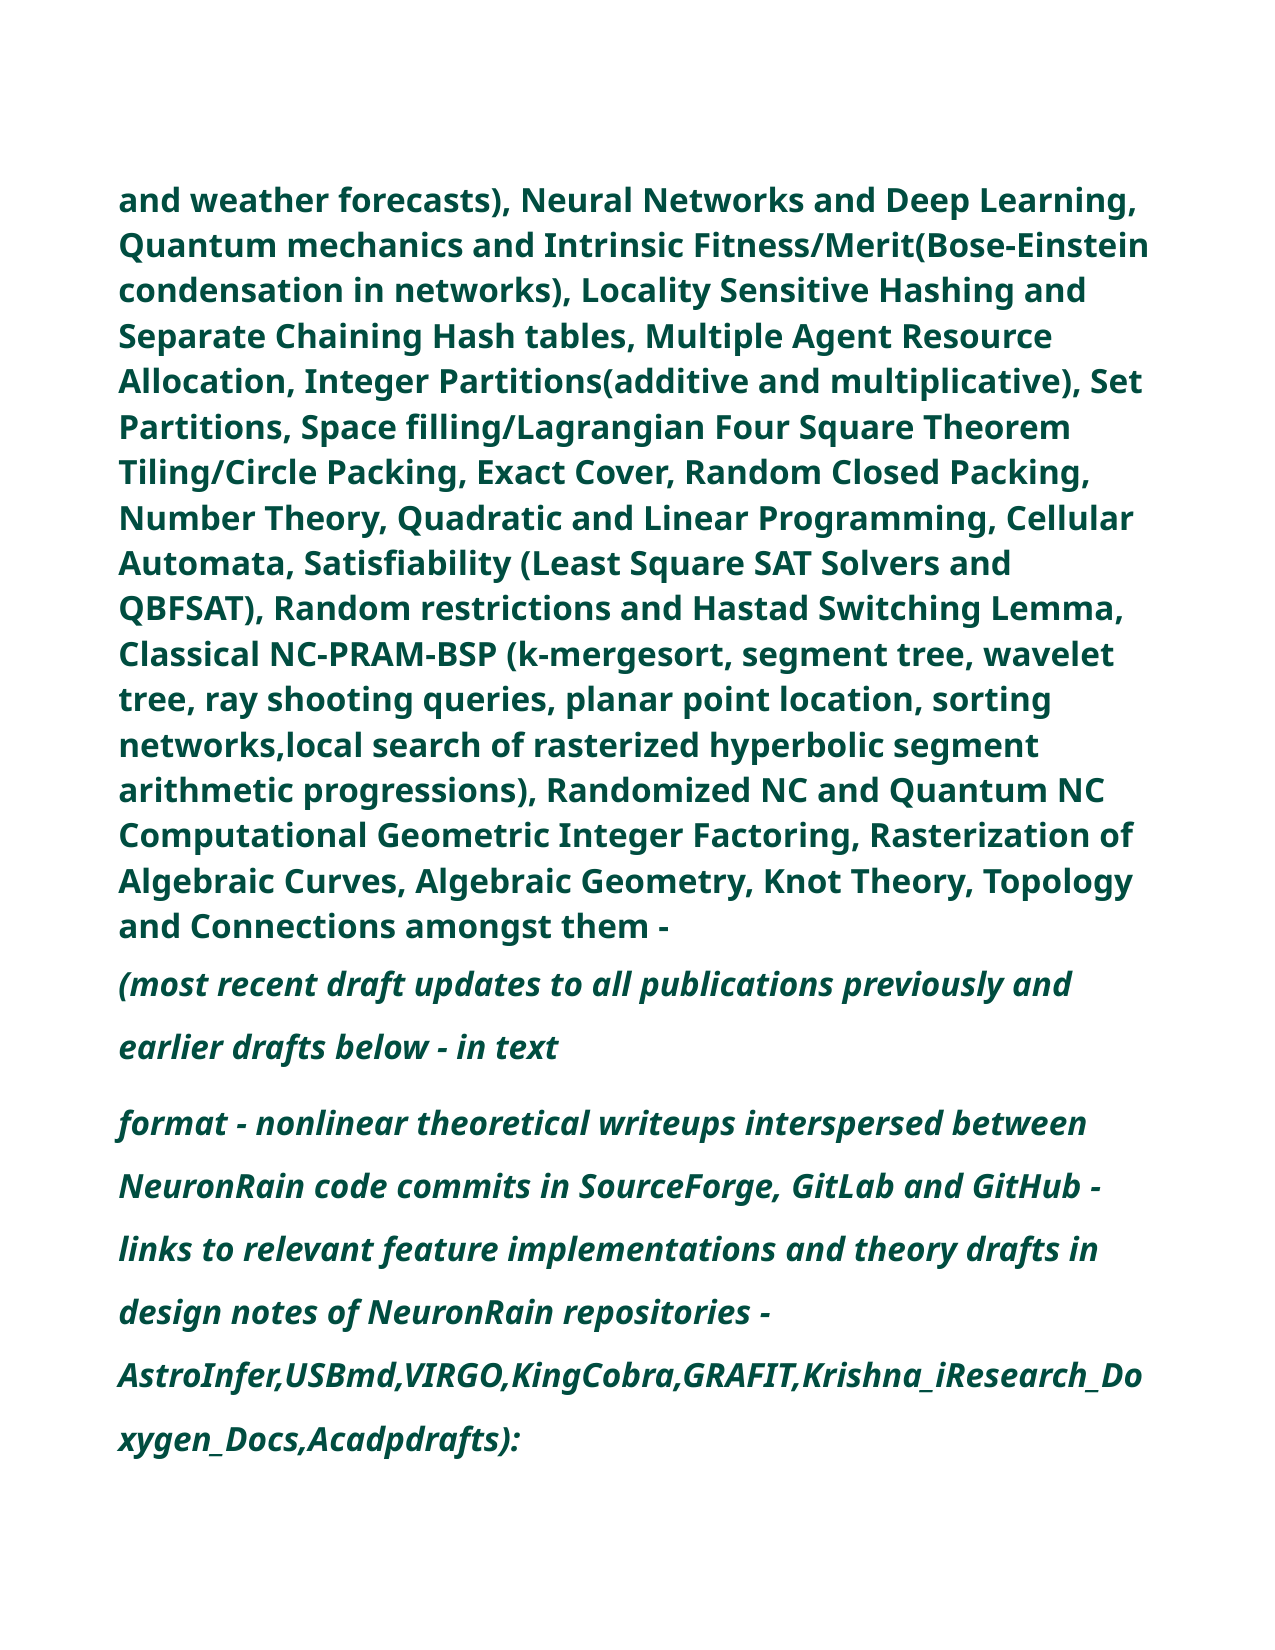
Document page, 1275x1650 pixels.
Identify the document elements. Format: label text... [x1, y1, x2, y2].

text format - nonlinear theoretical writeups interspersed between NeuronRain code commits in SourceForge, GitLab and GitHub - links to relevant feature implementations and theory drafts in design notes of NeuronRain repositories - AstroInfer,USBmd,VIRGO,KingCobra,GRAFIT,Krishna_iResearch_Doxygen_Docs,Acadpdrafts): [118, 1100, 1157, 1461]
text (most recent draft updates to all publications previously and earlier drafts below - in text [118, 961, 1157, 1069]
text and weather forecasts), Neural Networks and Deep Learning, Quantum mechanics and Intrinsic Fitness/Merit(Bose-Einstein condensation in networks), Locality Sensitive Hashing and Separate Chaining Hash tables, Multiple Agent Resource Allocation, Integer Partitions(additive and multiplicative), Set Partitions, Space filling/Lagrangian Four Square Theorem Tiling/Circle Packing, Exact Cover, Random Closed Packing, Number Theory, Quadratic and Linear Programming, Cellular Automata, Satisfiability (Least Square SAT Solvers and QBFSAT), Random restrictions and Hastad Switching Lemma, Classical NC-PRAM-BSP (k-mergesort, segment tree, wavelet tree, ray shooting queries, planar point location, sorting networks,local search of rasterized hyperbolic segment arithmetic progressions), Randomized NC and Quantum NC Computational Geometric Integer Factoring, Rasterization of Algebraic Curves, Algebraic Geometry, Knot Theory, Topology and Connections amongst them - [118, 176, 1157, 948]
